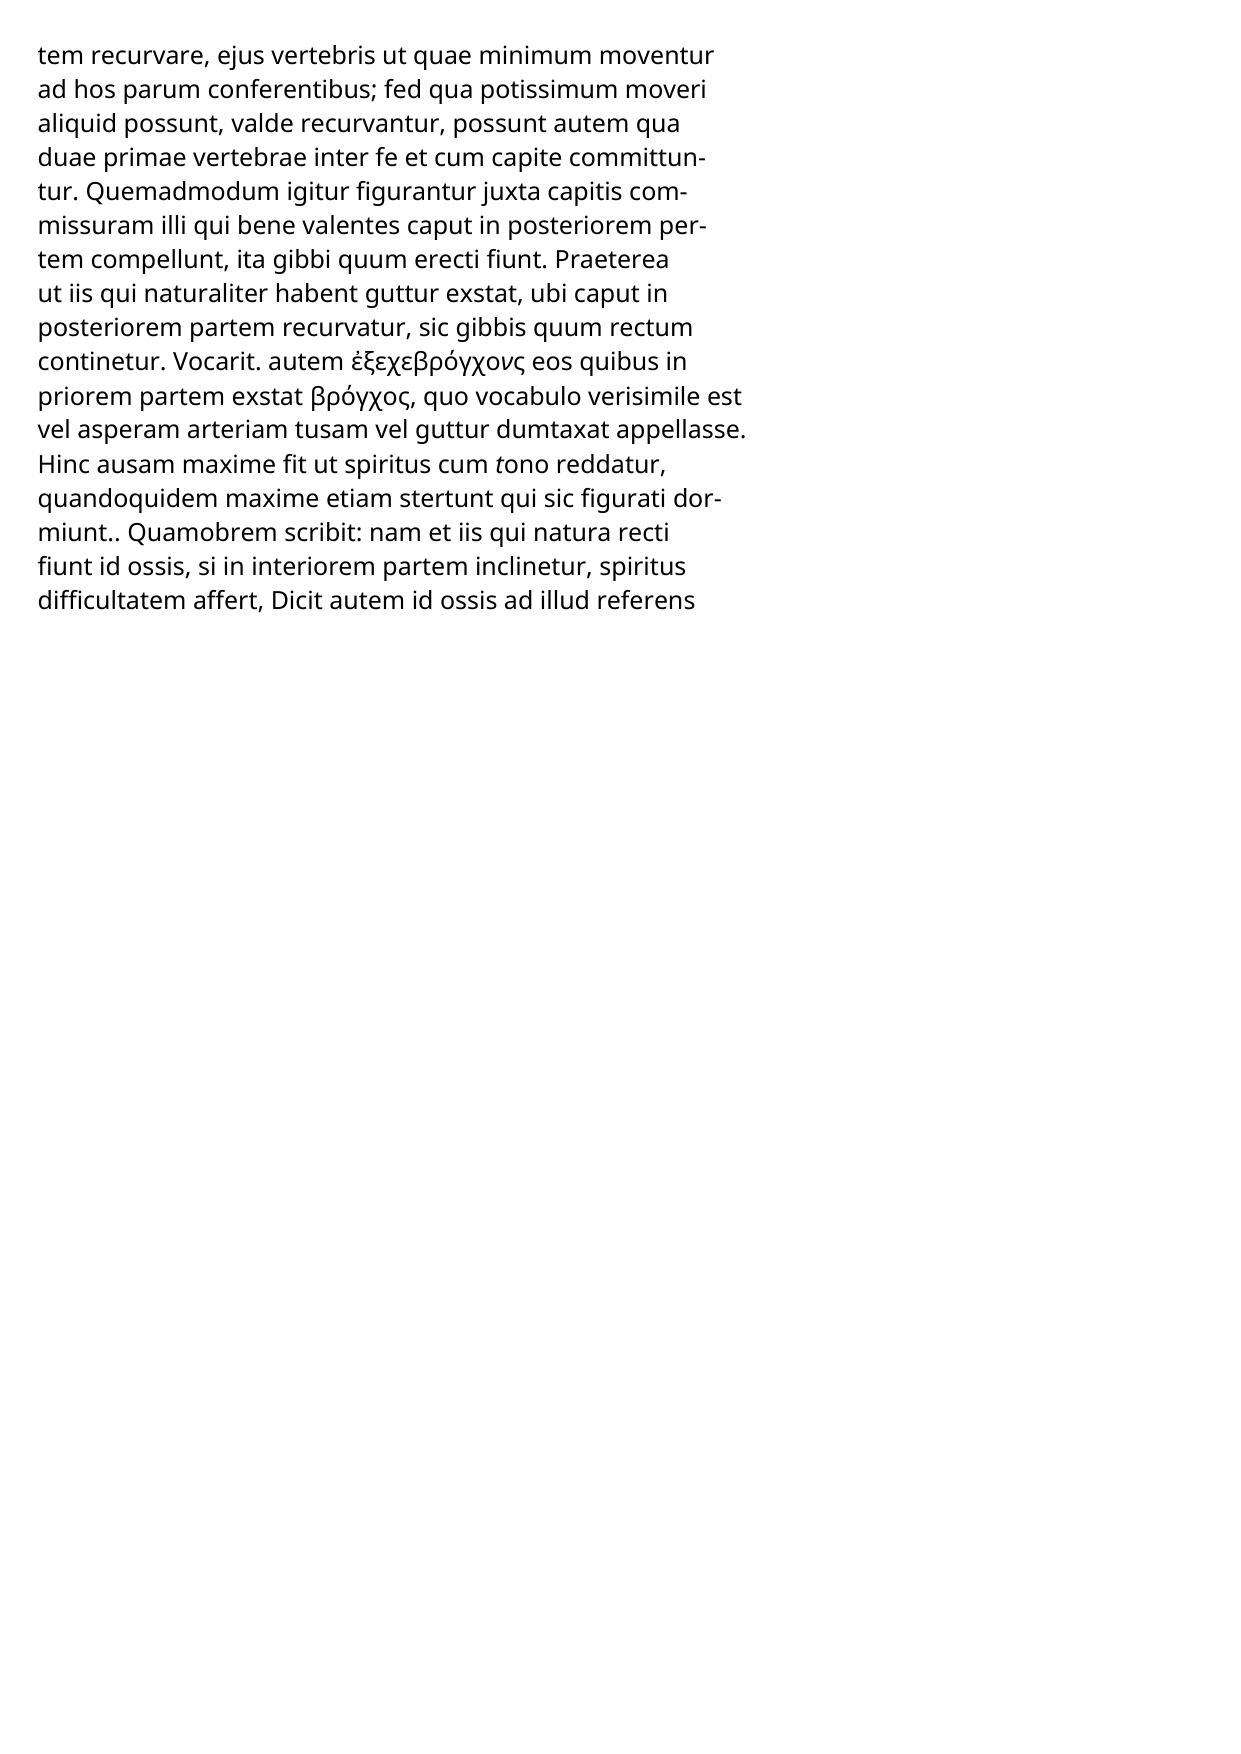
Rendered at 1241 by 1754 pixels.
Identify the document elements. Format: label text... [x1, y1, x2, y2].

text tem recurvare, ejus vertebris ut quae minimum moventur ad hos parum conferentibus; fed qua potissimum moveri aliquid possunt, valde recurvantur, possunt autem qua duae primae vertebrae inter fe et cum capite committun- tur. Quemadmodum igitur figurantur juxta capitis com- missuram illi qui bene valentes caput in posteriorem per- tem compellunt, ita gibbi quum erecti fiunt. Praeterea ut iis qui naturaliter habent guttur exstat, ubi caput in posteriorem partem recurvatur, sic gibbis quum rectum continetur. Vocarit. autem ἐξεχεβρόγχονς eos quibus in priorem partem exstat βρόγχος, quo vocabulo verisimile est vel asperam arteriam tusam vel guttur dumtaxat appellasse. Hinc ausam maxime fit ut spiritus cum tono reddatur, quandoquidem maxime etiam stertunt qui sic figurati dor- miunt.. Quamobrem scribit: nam et iis qui natura recti fiunt id ossis, si in interiorem partem inclinetur, spiritus difficultatem affert, Dicit autem id ossis ad illud referens [37, 37, 1203, 617]
